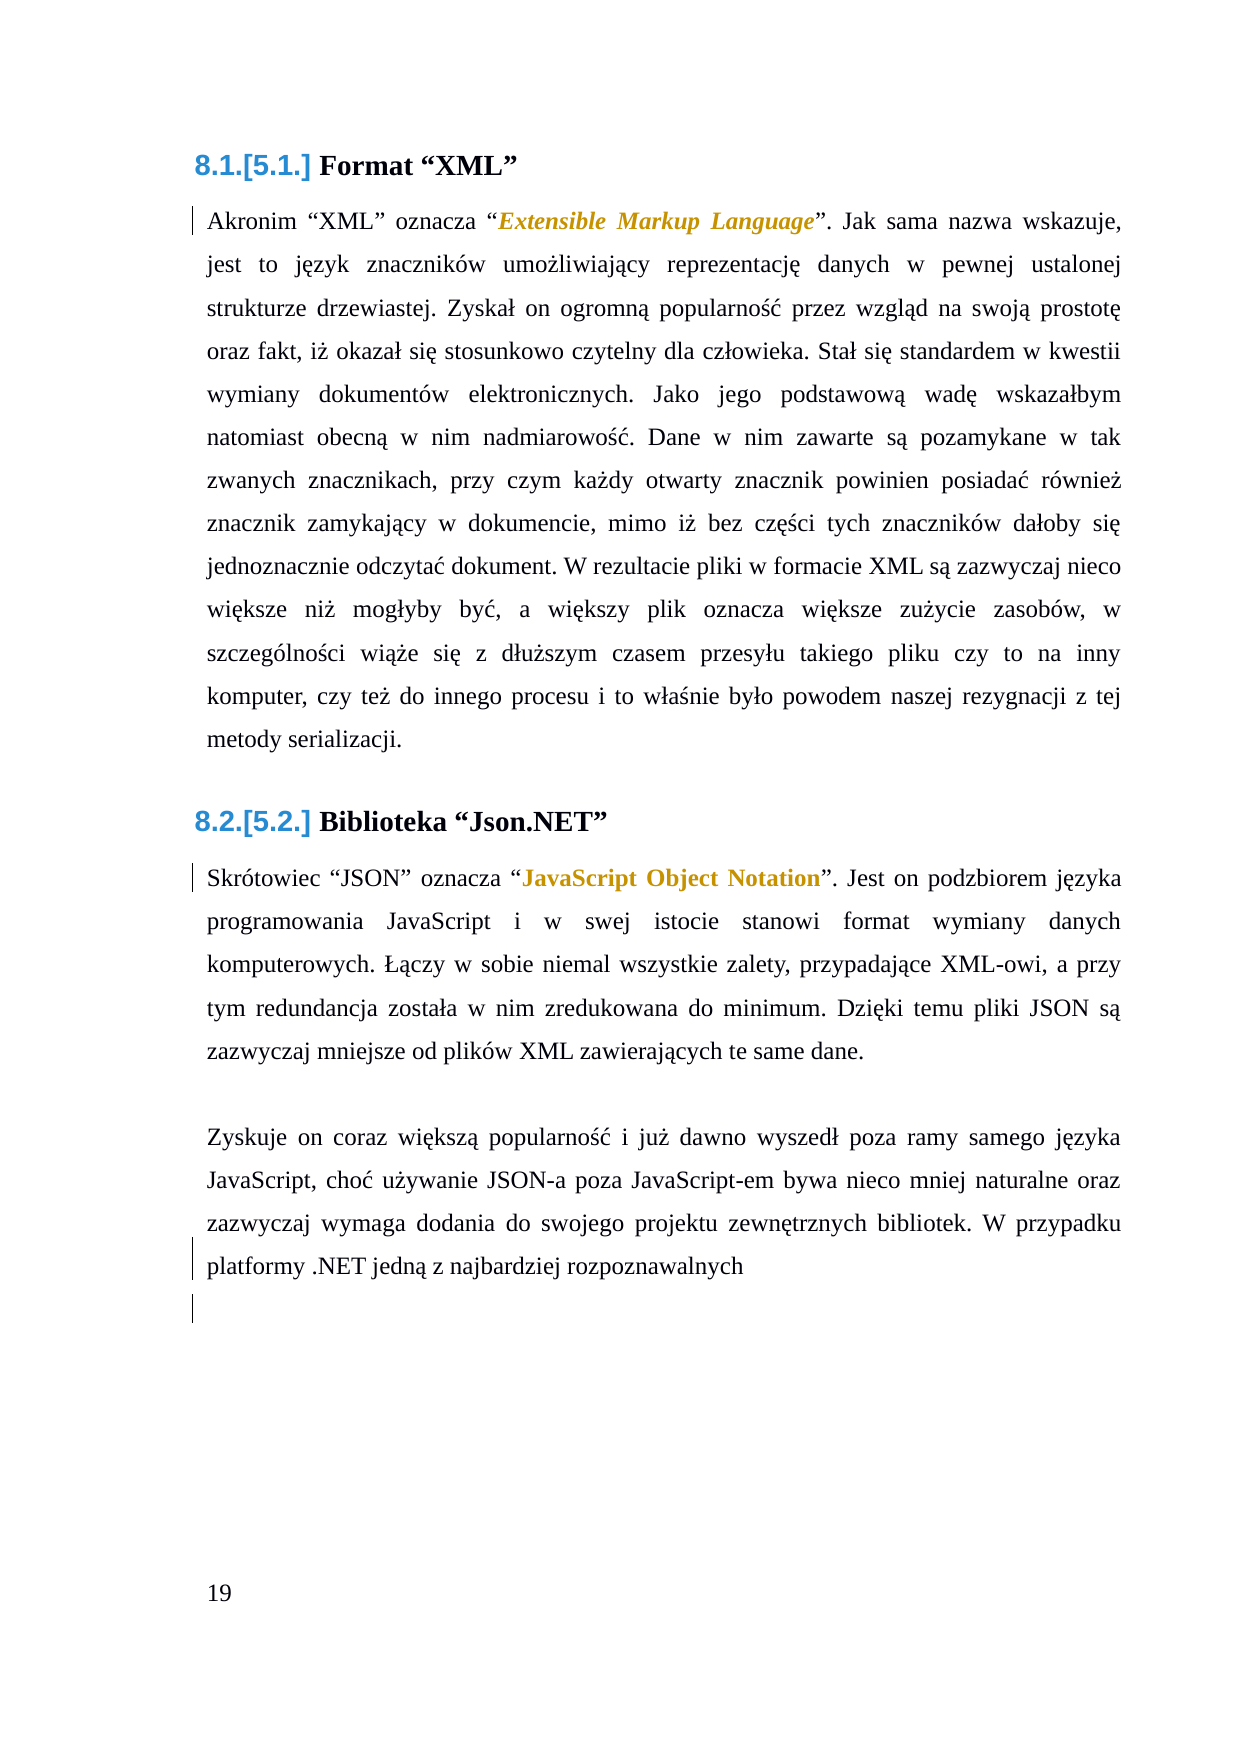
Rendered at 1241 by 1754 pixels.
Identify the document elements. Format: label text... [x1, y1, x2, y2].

subtitle Format “XML” [319, 148, 1122, 181]
text Zyskuje on coraz większą popularność i już dawno wyszedł poza ramy samego języka JavaScript, choć używanie JSON-a poza JavaScript-em bywa nieco mniej naturalne oraz zazwyczaj wymaga dodania do swojego projektu zewnętrznych bibliotek. W przypadku platformy .NET jedną z najbardziej rozpoznawalnych [207, 1122, 1122, 1280]
subtitle Biblioteka “Json.NET” [319, 804, 1122, 838]
text Akronim “XML” oznacza “Extensible Markup Language”. Jak sama nazwa wskazuje, jest to język znaczników umożliwiający reprezentację danych w pewnej ustalonej strukturze drzewiastej. Zyskał on ogromną popularność przez wzgląd na swoją prostotę oraz fakt, iż okazał się stosunkowo czytelny dla człowieka. Stał się standardem w kwestii wymiany dokumentów elektronicznych. Jako jego podstawową wadę wskazałbym natomiast obecną w nim nadmiarowość. Dane w nim zawarte są pozamykane w tak zwanych znacznikach, przy czym każdy otwarty znacznik powinien posiadać również znacznik zamykający w dokumencie, mimo iż bez części tych znaczników dałoby się jednoznacznie odczytać dokument. W rezultacie pliki w formacie XML są zazwyczaj nieco większe niż mogłyby być, a większy plik oznacza większe zużycie zasobów, w szczególności wiąże się z dłuższym czasem przesyłu takiego pliku czy to na inny komputer, czy też do innego procesu i to właśnie było powodem naszej rezygnacji z tej metody serializacji. [207, 206, 1122, 753]
text Skrótowiec “JSON” oznacza “JavaScript Object Notation”. Jest on podzbiorem języka programowania JavaScript i w swej istocie stanowi format wymiany danych komputerowych. Łączy w sobie niemal wszystkie zalety, przypadające XML-owi, a przy tym redundancja została w nim zredukowana do minimum. Dzięki temu pliki JSON są zazwyczaj mniejsze od plików XML zawierających te same dane. [207, 863, 1122, 1064]
